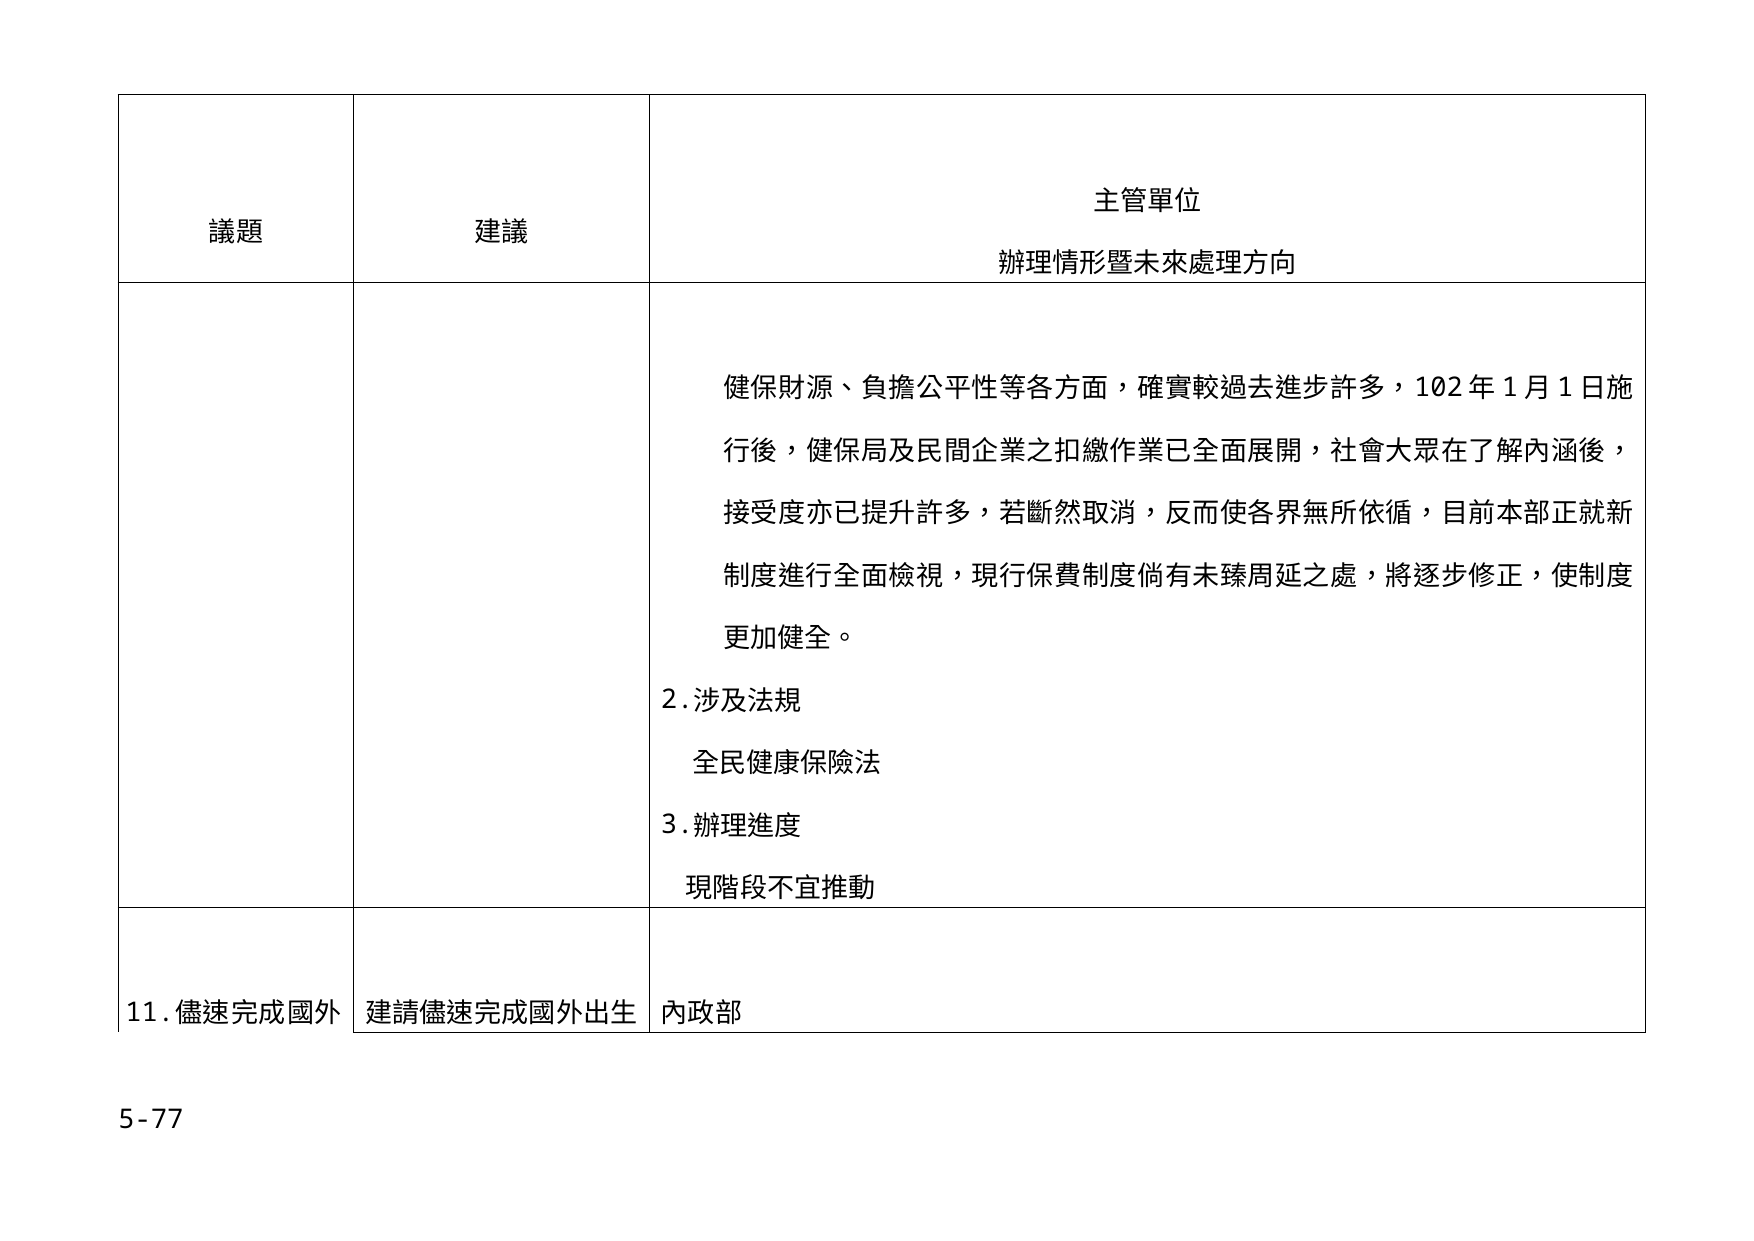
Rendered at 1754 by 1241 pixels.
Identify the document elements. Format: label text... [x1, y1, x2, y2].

table_cell [119, 283, 353, 907]
table_cell 建請儘速完成國外出生 [354, 908, 649, 1032]
table_header 建議 [354, 95, 649, 282]
table_header 主管單位 辦理情形暨未來處理方向 [650, 95, 1645, 282]
table_cell 健保財源、負擔公平性等各方面，確實較過去進步許多，102年1月1日施行後，健保局及民間企業之扣繳作業已全面展開，社會大眾在了解內涵後，接受度亦已提升許多，若斷然取消，反而使各界無所依循，目前本部正就新制度進行全面檢視，現行保費制度倘有未臻周延之處，將逐步修正，使制度更加健全。 2.涉及法規 全民健康保險法 3.辦理進度 現階段不宜推動 [650, 283, 1645, 907]
table_cell 11.儘速完成國外 [119, 908, 353, 1032]
table_header 議題 [119, 95, 353, 282]
table_cell 內政部 [650, 908, 1645, 1032]
table_cell [354, 283, 649, 907]
